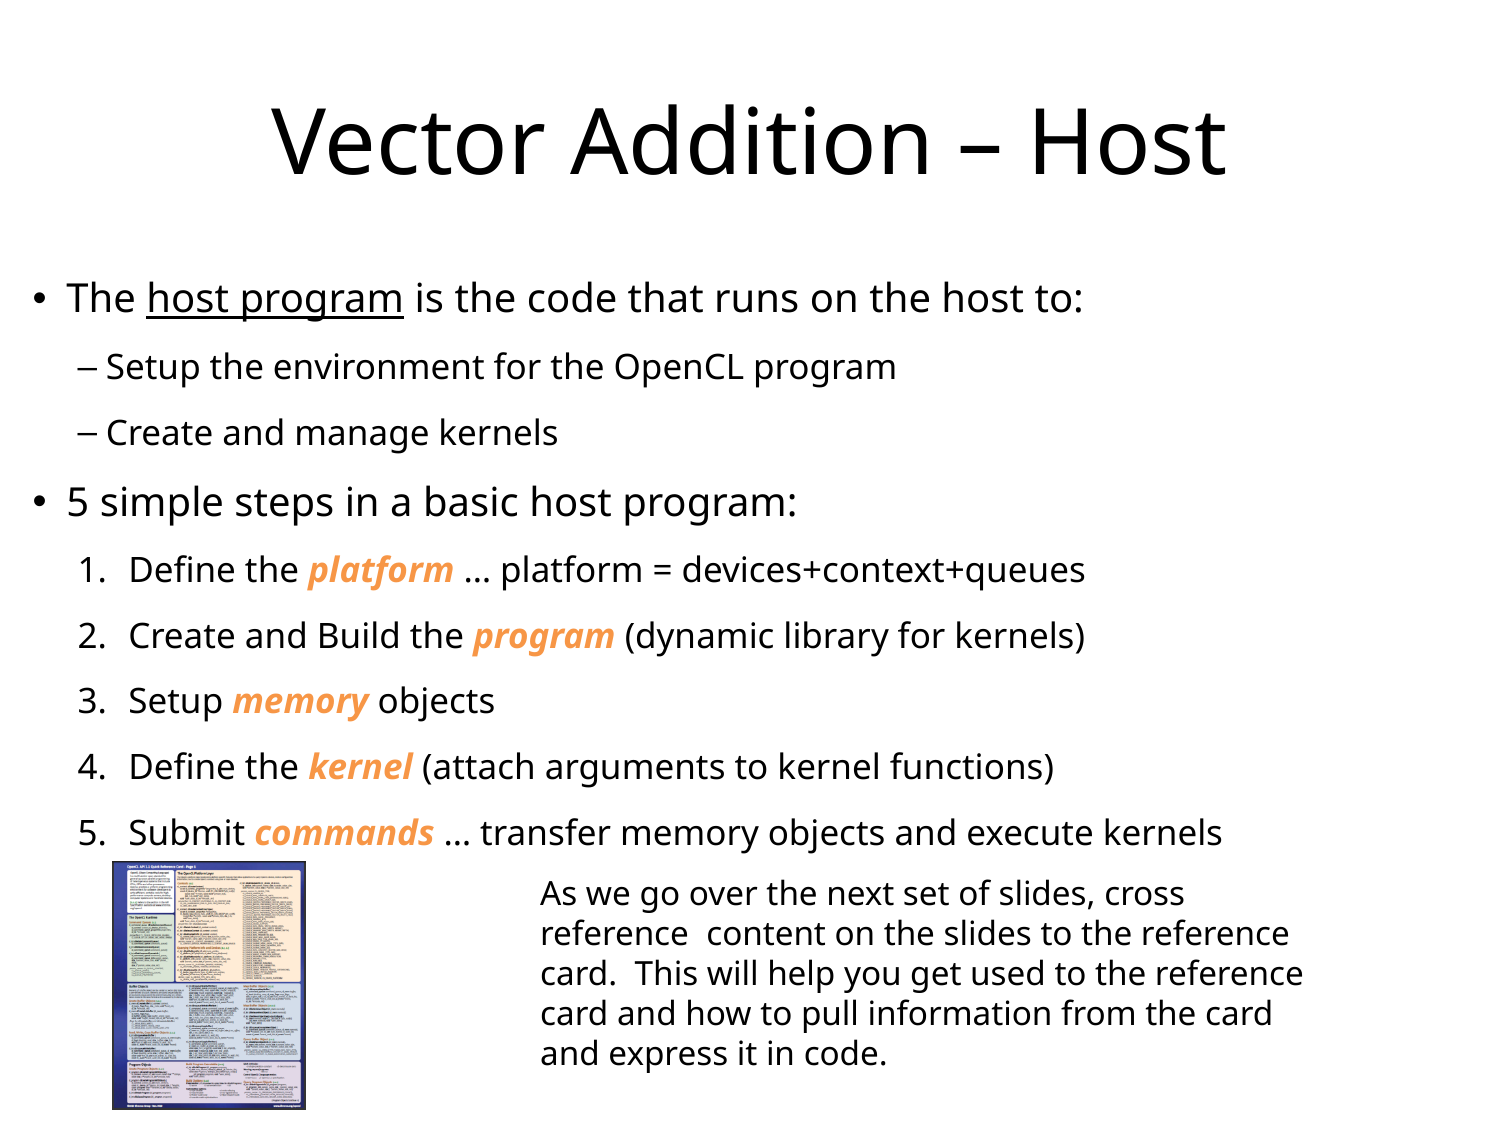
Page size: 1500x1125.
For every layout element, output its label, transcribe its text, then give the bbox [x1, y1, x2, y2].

list The host program is the code that runs on the host to: Setup the environment for the OpenCL program Create and manage kernels 5 simple steps in a basic host program: Define the platform … platform = devices+context+queues Create and Build the program (dynamic library for kernels) Setup memory objects Define the kernel (attach arguments to kernel functions) Submit commands … transfer memory objects and execute kernels [17, 262, 1471, 870]
picture [112, 861, 306, 1111]
title Vector Addition – Host [75, 45, 1425, 233]
text_box As we go over the next set of slides, cross reference content on the slides to the reference card. This will help you get used to the reference card and how to pull information from the card and express it in code. [525, 864, 1341, 1120]
